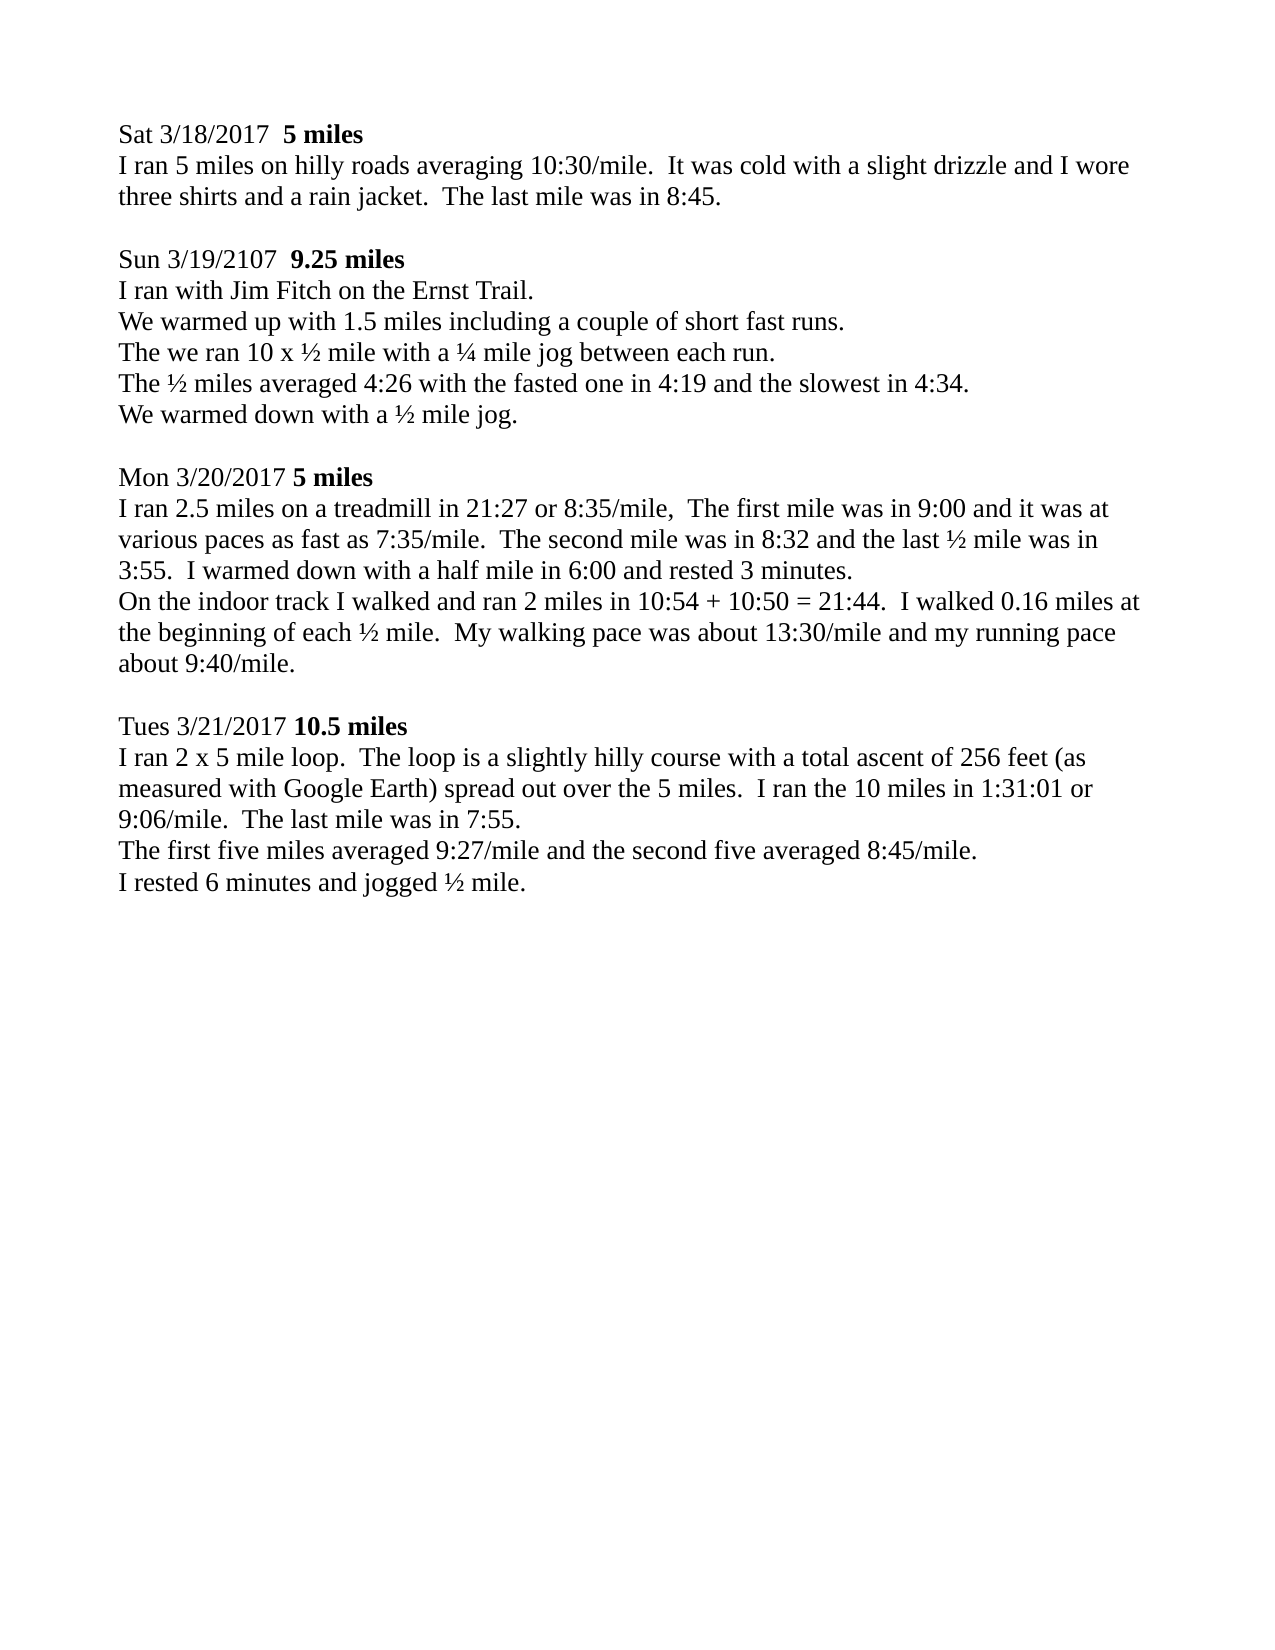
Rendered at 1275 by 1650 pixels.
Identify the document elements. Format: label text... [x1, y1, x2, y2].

text The we ran 10 x ½ mile with a ¼ mile jog between each run. [118, 336, 1157, 367]
text We warmed up with 1.5 miles including a couple of short fast runs. [118, 305, 1157, 336]
text Mon 3/20/2017 5 miles [118, 461, 1157, 492]
text I ran 2 x 5 mile loop. The loop is a slightly hilly course with a total ascent of 256 feet (as measured with Google Earth) spread out over the 5 miles. I ran the 10 miles in 1:31:01 or 9:06/mile. The last mile was in 7:55. [118, 741, 1157, 834]
text I ran 2.5 miles on a treadmill in 21:27 or 8:35/mile, The first mile was in 9:00 and it was at various paces as fast as 7:35/mile. The second mile was in 8:32 and the last ½ mile was in 3:55. I warmed down with a half mile in 6:00 and rested 3 minutes. [118, 492, 1157, 585]
text The first five miles averaged 9:27/mile and the second five averaged 8:45/mile. [118, 834, 1157, 866]
text We warmed down with a ½ mile jog. [118, 398, 1157, 429]
text Sun 3/19/2107 9.25 miles [118, 243, 1157, 274]
text I ran with Jim Fitch on the Ernst Trail. [118, 274, 1157, 305]
text On the indoor track I walked and ran 2 miles in 10:54 + 10:50 = 21:44. I walked 0.16 miles at the beginning of each ½ mile. My walking pace was about 13:30/mile and my running pace about 9:40/mile. [118, 585, 1157, 679]
text Sat 3/18/2017 5 miles [118, 118, 1157, 149]
text I rested 6 minutes and jogged ½ mile. [118, 866, 1157, 897]
text I ran 5 miles on hilly roads averaging 10:30/mile. It was cold with a slight drizzle and I wore three shirts and a rain jacket. The last mile was in 8:45. [118, 149, 1157, 212]
text Tues 3/21/2017 10.5 miles [118, 710, 1157, 741]
text The ½ miles averaged 4:26 with the fasted one in 4:19 and the slowest in 4:34. [118, 367, 1157, 398]
